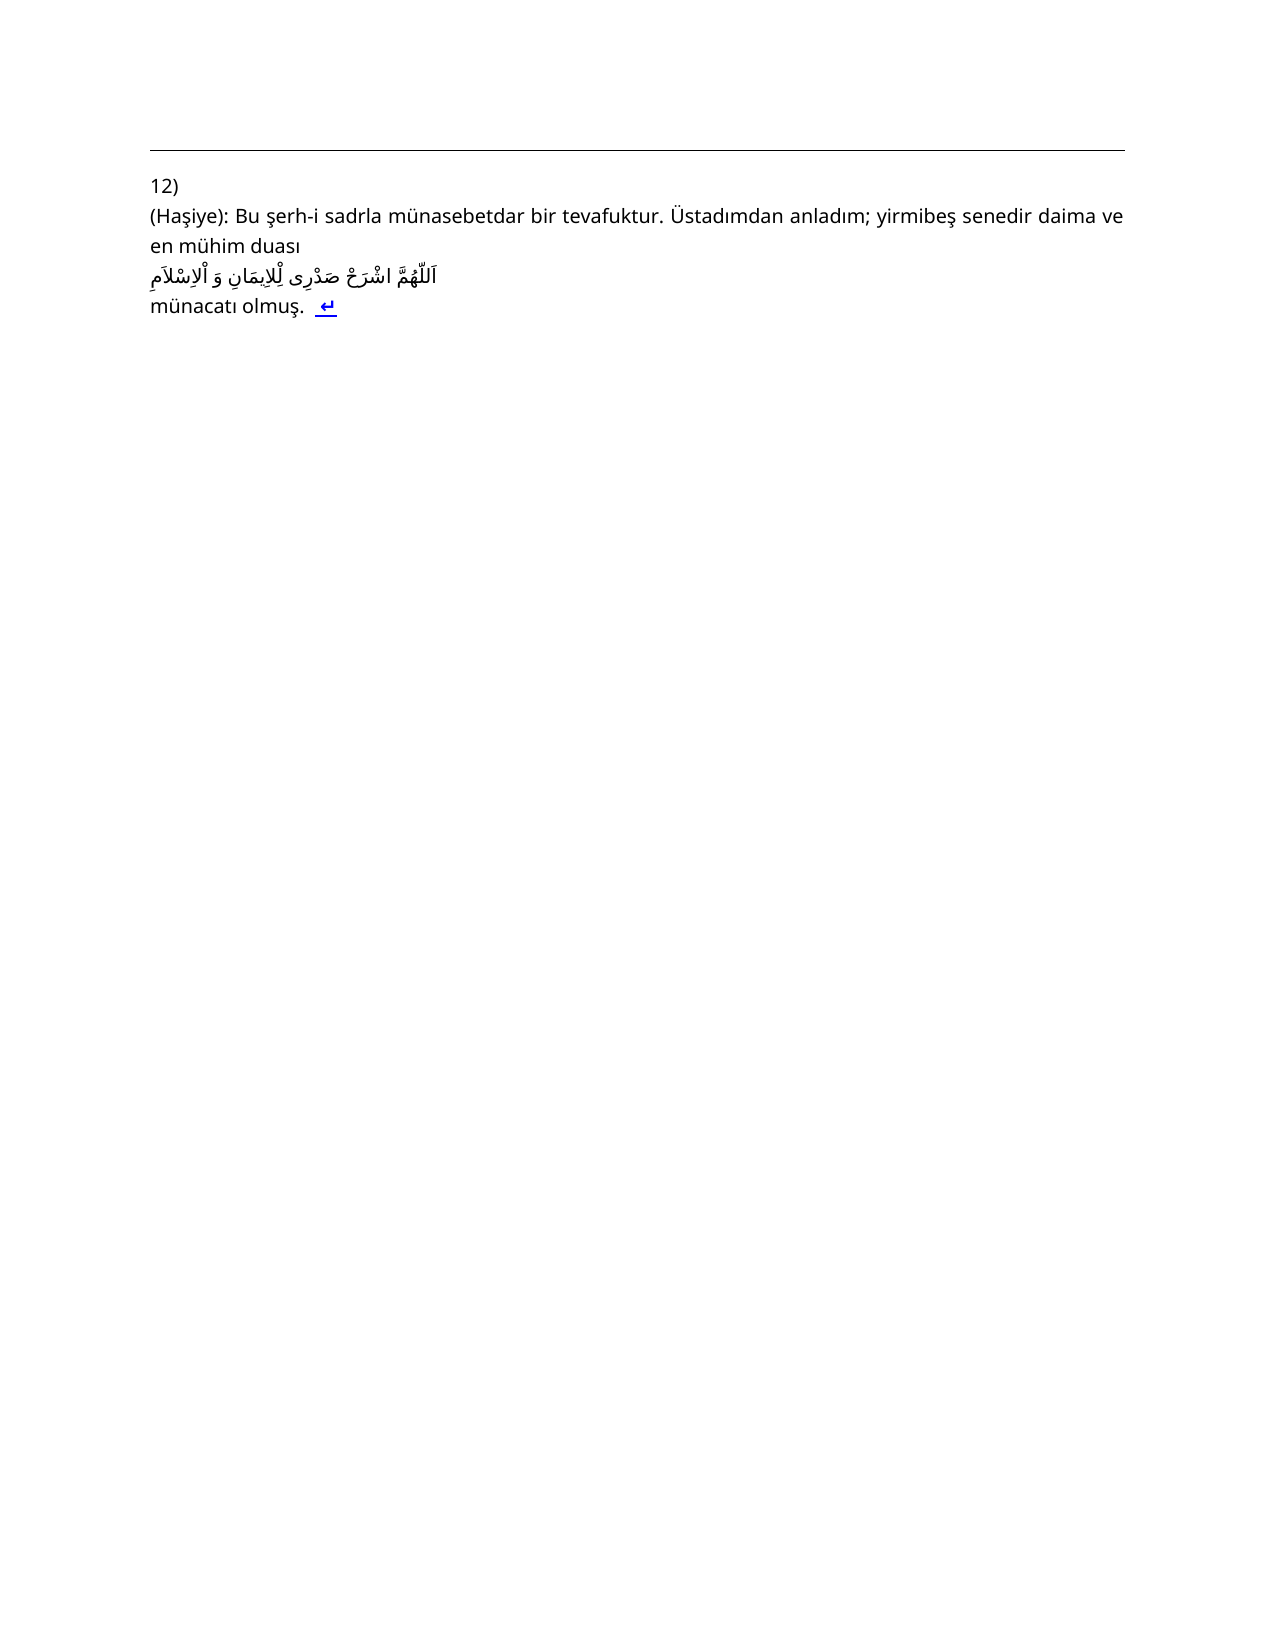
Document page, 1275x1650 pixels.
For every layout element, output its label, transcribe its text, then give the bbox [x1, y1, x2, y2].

text اَللّهُمَّ اشْرَحْ صَدْرِى لِْلاِيمَانِ وَ اْلاِسْلاَمِ [150, 259, 1125, 289]
text 12) [150, 151, 1125, 199]
text münacatı olmuş. ↵ [150, 289, 1125, 319]
text (Haşiye): Bu şerh-i sadrla münasebetdar bir tevafuktur. Üstadımdan anladım; yirmibeş senedir daima ve en mühim duası [150, 199, 1125, 259]
